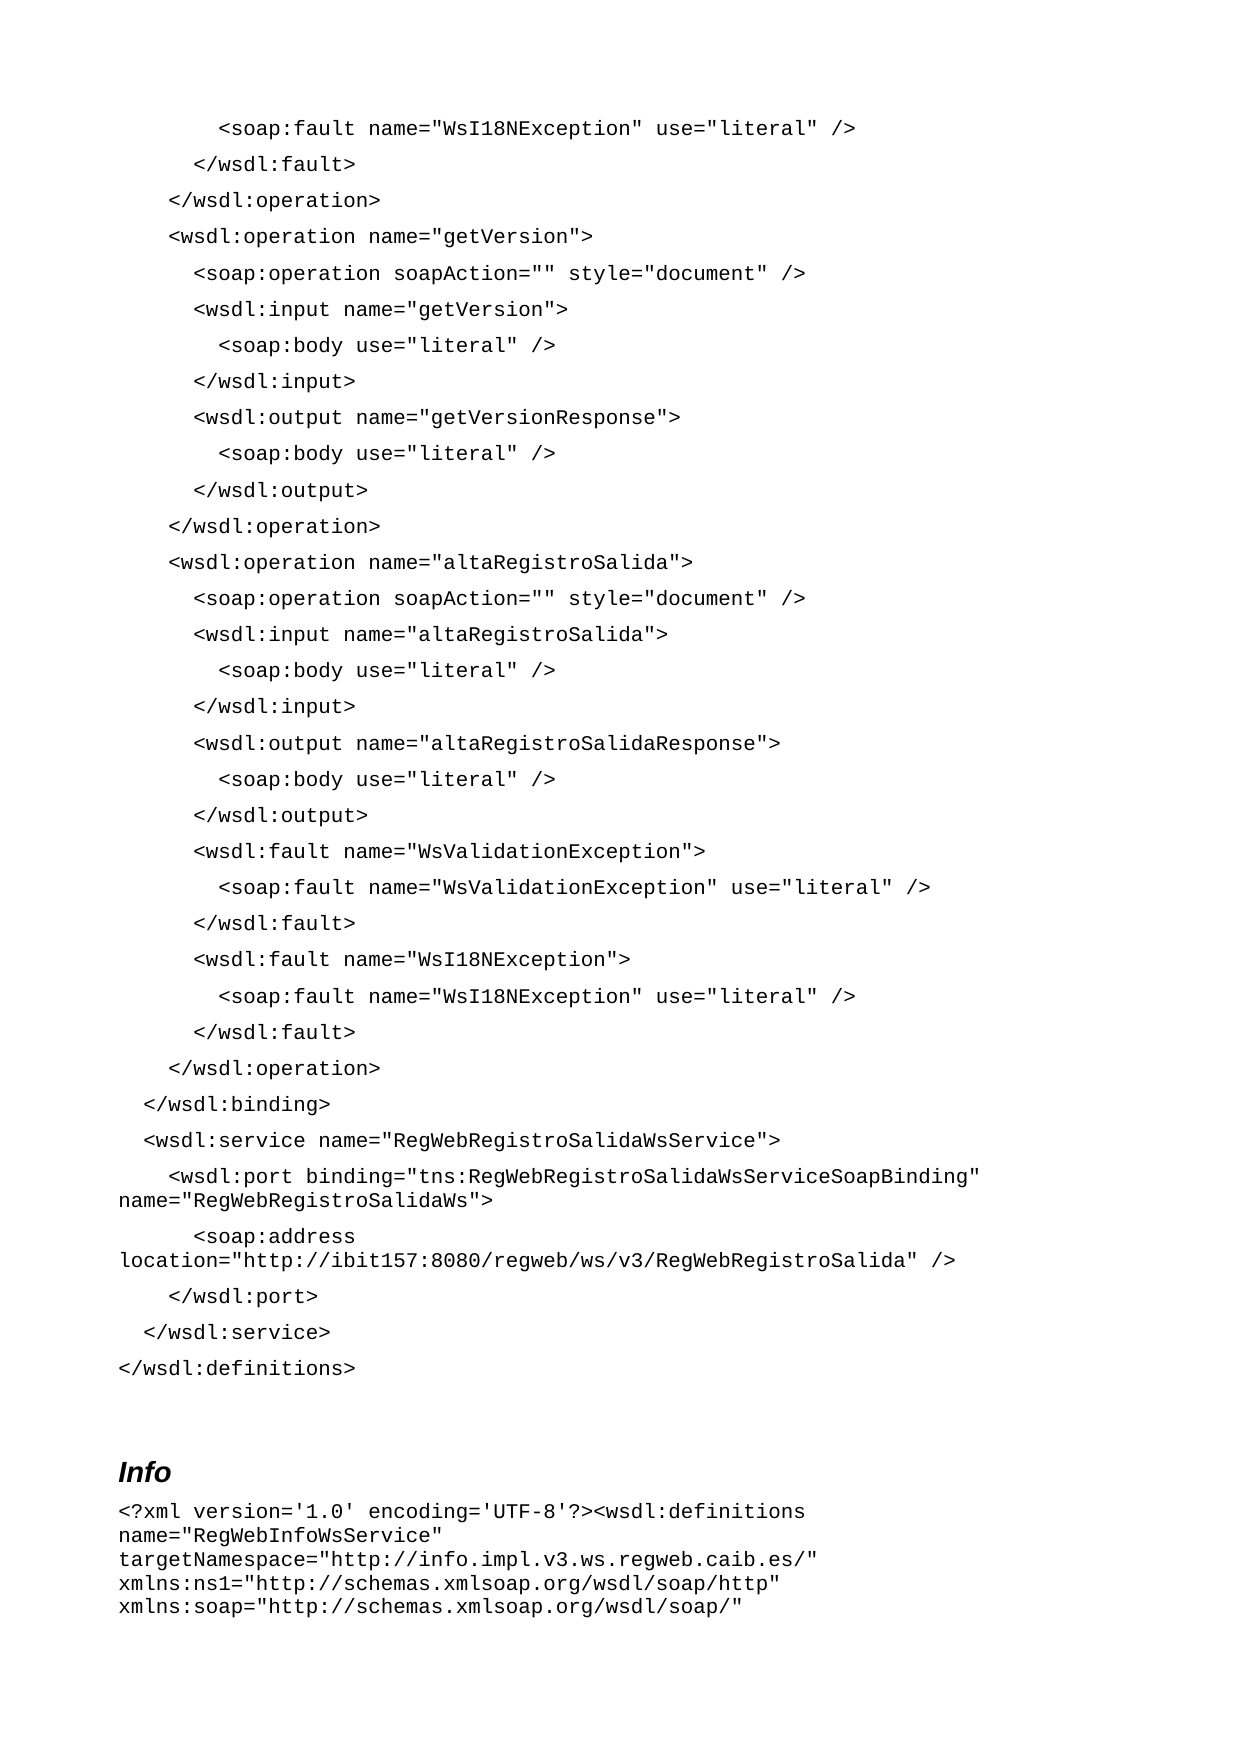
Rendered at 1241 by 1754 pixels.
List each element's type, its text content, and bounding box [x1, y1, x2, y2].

text <soap:body use="literal" /> [118, 660, 1122, 684]
text <wsdl:service name="RegWebRegistroSalidaWsService"> [118, 1130, 1122, 1154]
text </wsdl:service> [118, 1322, 1122, 1346]
text <soap:fault name="WsI18NException" use="literal" /> [118, 118, 1122, 142]
text <soap:operation soapAction="" style="document" /> [118, 263, 1122, 286]
text <soap:fault name="WsI18NException" use="literal" /> [118, 986, 1122, 1009]
text </wsdl:operation> [118, 516, 1122, 539]
text <soap:fault name="WsValidationException" use="literal" /> [118, 877, 1122, 901]
text </wsdl:operation> [118, 1058, 1122, 1082]
text </wsdl:output> [118, 479, 1122, 503]
text <soap:operation soapAction="" style="document" /> [118, 588, 1122, 612]
text <soap:address location="http://ibit157:8080/regweb/ws/v3/RegWebRegistroSalida" /> [118, 1226, 1122, 1273]
text <?xml version='1.0' encoding='UTF-8'?><wsdl:definitions name="RegWebInfoWsService" targetNamespace="http://info.impl.v3.ws.regweb.caib.es/" xmlns:ns1="http://schemas.xmlsoap.org/wsdl/soap/http" xmlns:soap="http://schemas.xmlsoap.org/wsdl/soap/" [118, 1502, 1122, 1620]
text </wsdl:operation> [118, 190, 1122, 214]
text </wsdl:input> [118, 696, 1122, 720]
text </wsdl:fault> [118, 154, 1122, 178]
text <wsdl:input name="altaRegistroSalida"> [118, 624, 1122, 648]
text <soap:body use="literal" /> [118, 769, 1122, 792]
text <wsdl:port binding="tns:RegWebRegistroSalidaWsServiceSoapBinding" name="RegWebRegistroSalidaWs"> [118, 1166, 1122, 1214]
text <wsdl:fault name="WsI18NException"> [118, 949, 1122, 973]
text </wsdl:output> [118, 805, 1122, 828]
text <wsdl:output name="getVersionResponse"> [118, 407, 1122, 431]
text </wsdl:binding> [118, 1094, 1122, 1118]
text <wsdl:input name="getVersion"> [118, 299, 1122, 322]
text </wsdl:fault> [118, 1022, 1122, 1045]
subtitle Info [118, 1456, 1122, 1489]
text <soap:body use="literal" /> [118, 443, 1122, 467]
text <wsdl:operation name="altaRegistroSalida"> [118, 552, 1122, 576]
text <wsdl:output name="altaRegistroSalidaResponse"> [118, 733, 1122, 756]
text <wsdl:operation name="getVersion"> [118, 227, 1122, 250]
text </wsdl:input> [118, 371, 1122, 395]
text <soap:body use="literal" /> [118, 335, 1122, 359]
text </wsdl:definitions> [118, 1358, 1122, 1382]
text </wsdl:fault> [118, 913, 1122, 937]
text </wsdl:port> [118, 1286, 1122, 1309]
text <wsdl:fault name="WsValidationException"> [118, 841, 1122, 865]
